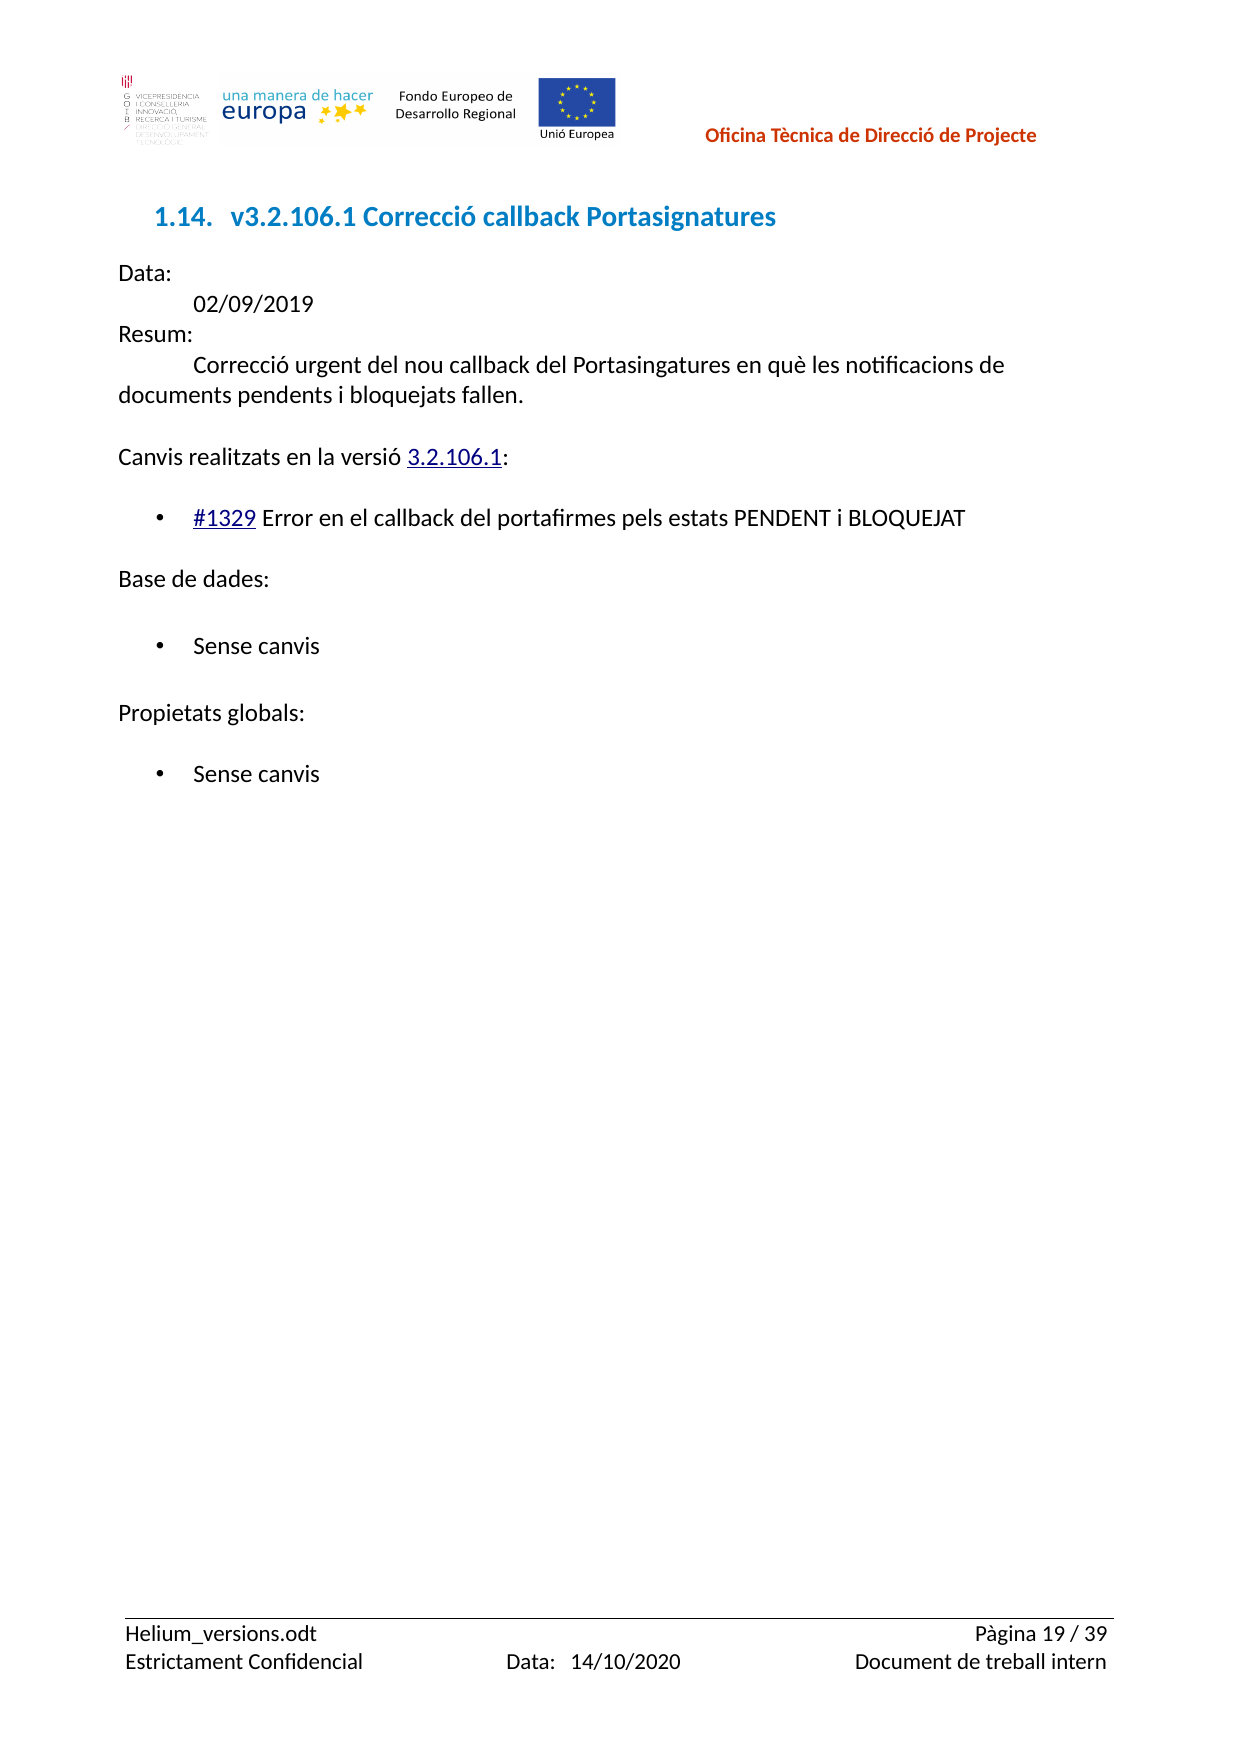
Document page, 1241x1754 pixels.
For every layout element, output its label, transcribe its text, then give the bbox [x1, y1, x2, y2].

text Resum: [118, 319, 1122, 349]
subtitle v3.2.106.1 Correcció callback Portasignatures [153, 198, 1122, 234]
text Data: [118, 258, 1122, 288]
text Base de dades: [118, 563, 1122, 593]
text Canvis realitzats en la versió 3.2.106.1: [118, 441, 1122, 471]
list Sense canvis [156, 630, 1122, 660]
text Correcció urgent del nou callback del Portasingatures en què les notificacions de documents pendents i bloquejats fallen. [118, 349, 1122, 410]
picture [219, 73, 621, 147]
text 02/09/2019 [118, 288, 1122, 319]
picture [118, 73, 213, 147]
list Sense canvis [156, 758, 1122, 788]
text Propietats globals: [118, 697, 1122, 727]
list #1329 Error en el callback del portafirmes pels estats PENDENT i BLOQUEJAT [156, 502, 1122, 532]
